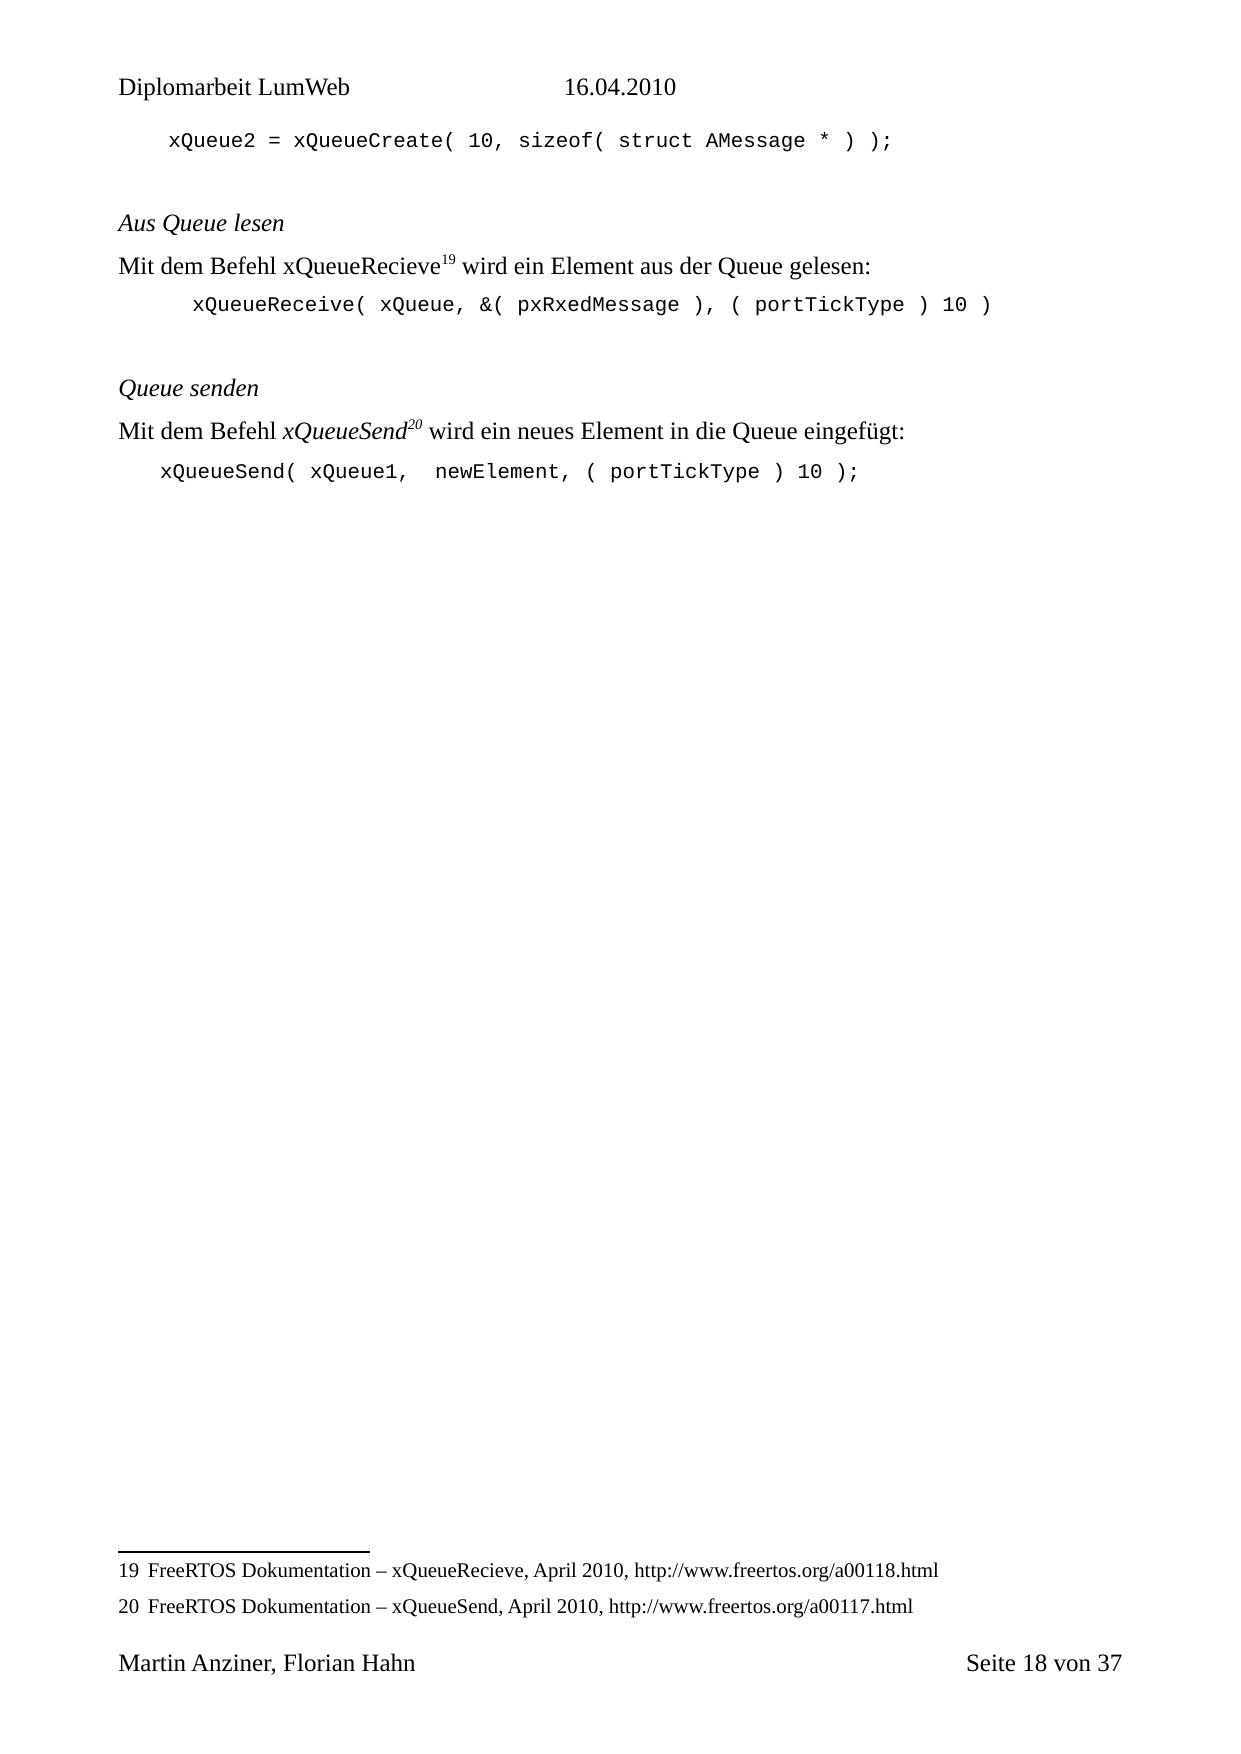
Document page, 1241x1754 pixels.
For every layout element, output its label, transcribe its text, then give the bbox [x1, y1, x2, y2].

text FreeRTOS Dokumentation – xQueueSend, April 2010, http://www.freertos.org/a00117.html [118, 1594, 1122, 1618]
text Mit dem Befehl xQueueRecieve wird ein Element aus der Queue gelesen: [118, 251, 1122, 280]
text FreeRTOS Dokumentation – xQueueRecieve, April 2010, http://www.freertos.org/a00118.html [118, 1558, 1122, 1582]
text Queue senden [118, 373, 1122, 402]
text Mit dem Befehl xQueueSend wird ein neues Element in die Queue eingefügt: [118, 416, 1122, 445]
text xQueue2 = xQueueCreate( 10, sizeof( struct AMessage * ) ); [118, 130, 1122, 154]
text xQueueSend( xQueue1, newElement, ( portTickType ) 10 ); [118, 459, 1122, 485]
text xQueueReceive( xQueue, &( pxRxedMessage ), ( portTickType ) 10 ) [118, 294, 1122, 318]
text Aus Queue lesen [118, 208, 1122, 237]
